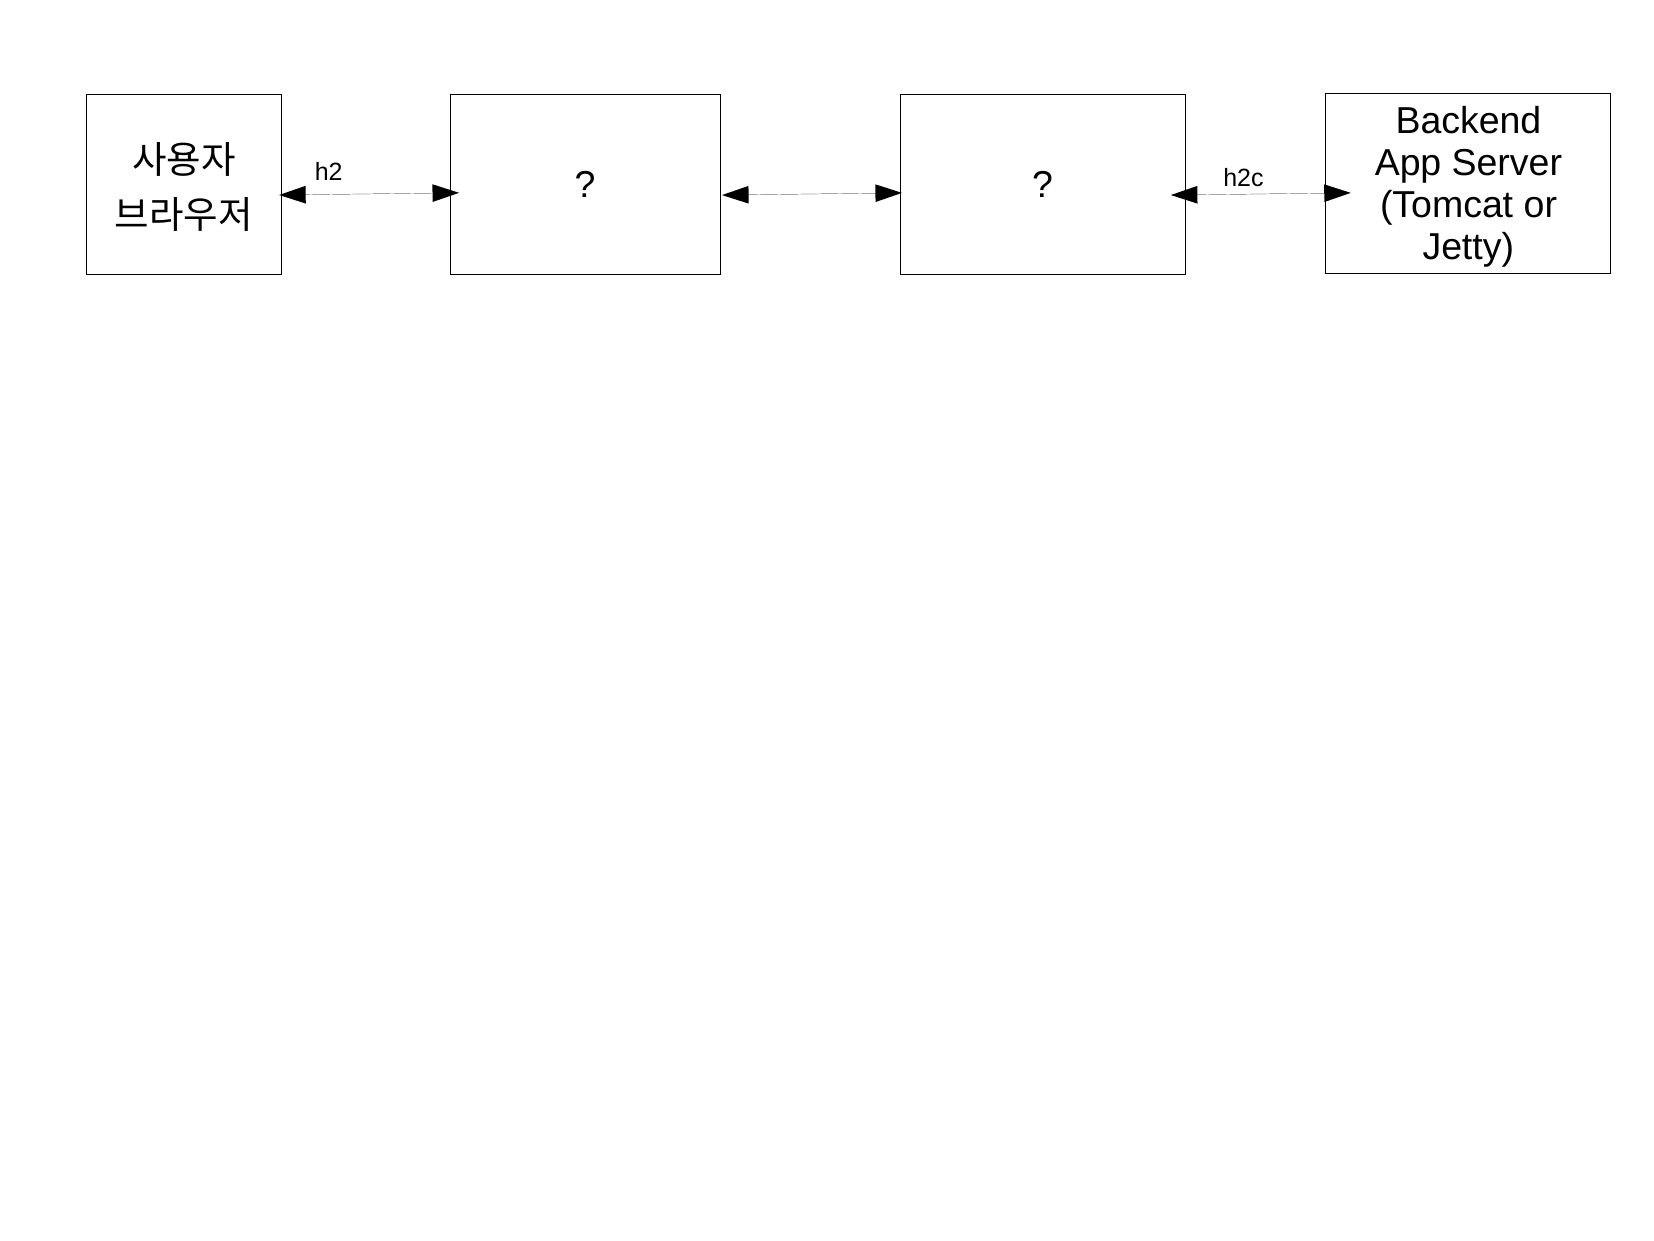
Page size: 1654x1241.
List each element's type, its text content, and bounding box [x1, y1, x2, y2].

text_box h2c [1208, 155, 1374, 199]
text_box h2c [1208, 194, 1324, 199]
text_box h2 [300, 150, 466, 193]
text_box ? [450, 94, 721, 275]
text_box 사용자 브라우저 [86, 94, 282, 275]
text_box ? [900, 94, 1186, 275]
text_box Backend App Server (Tomcat or Jetty) [1325, 93, 1611, 274]
